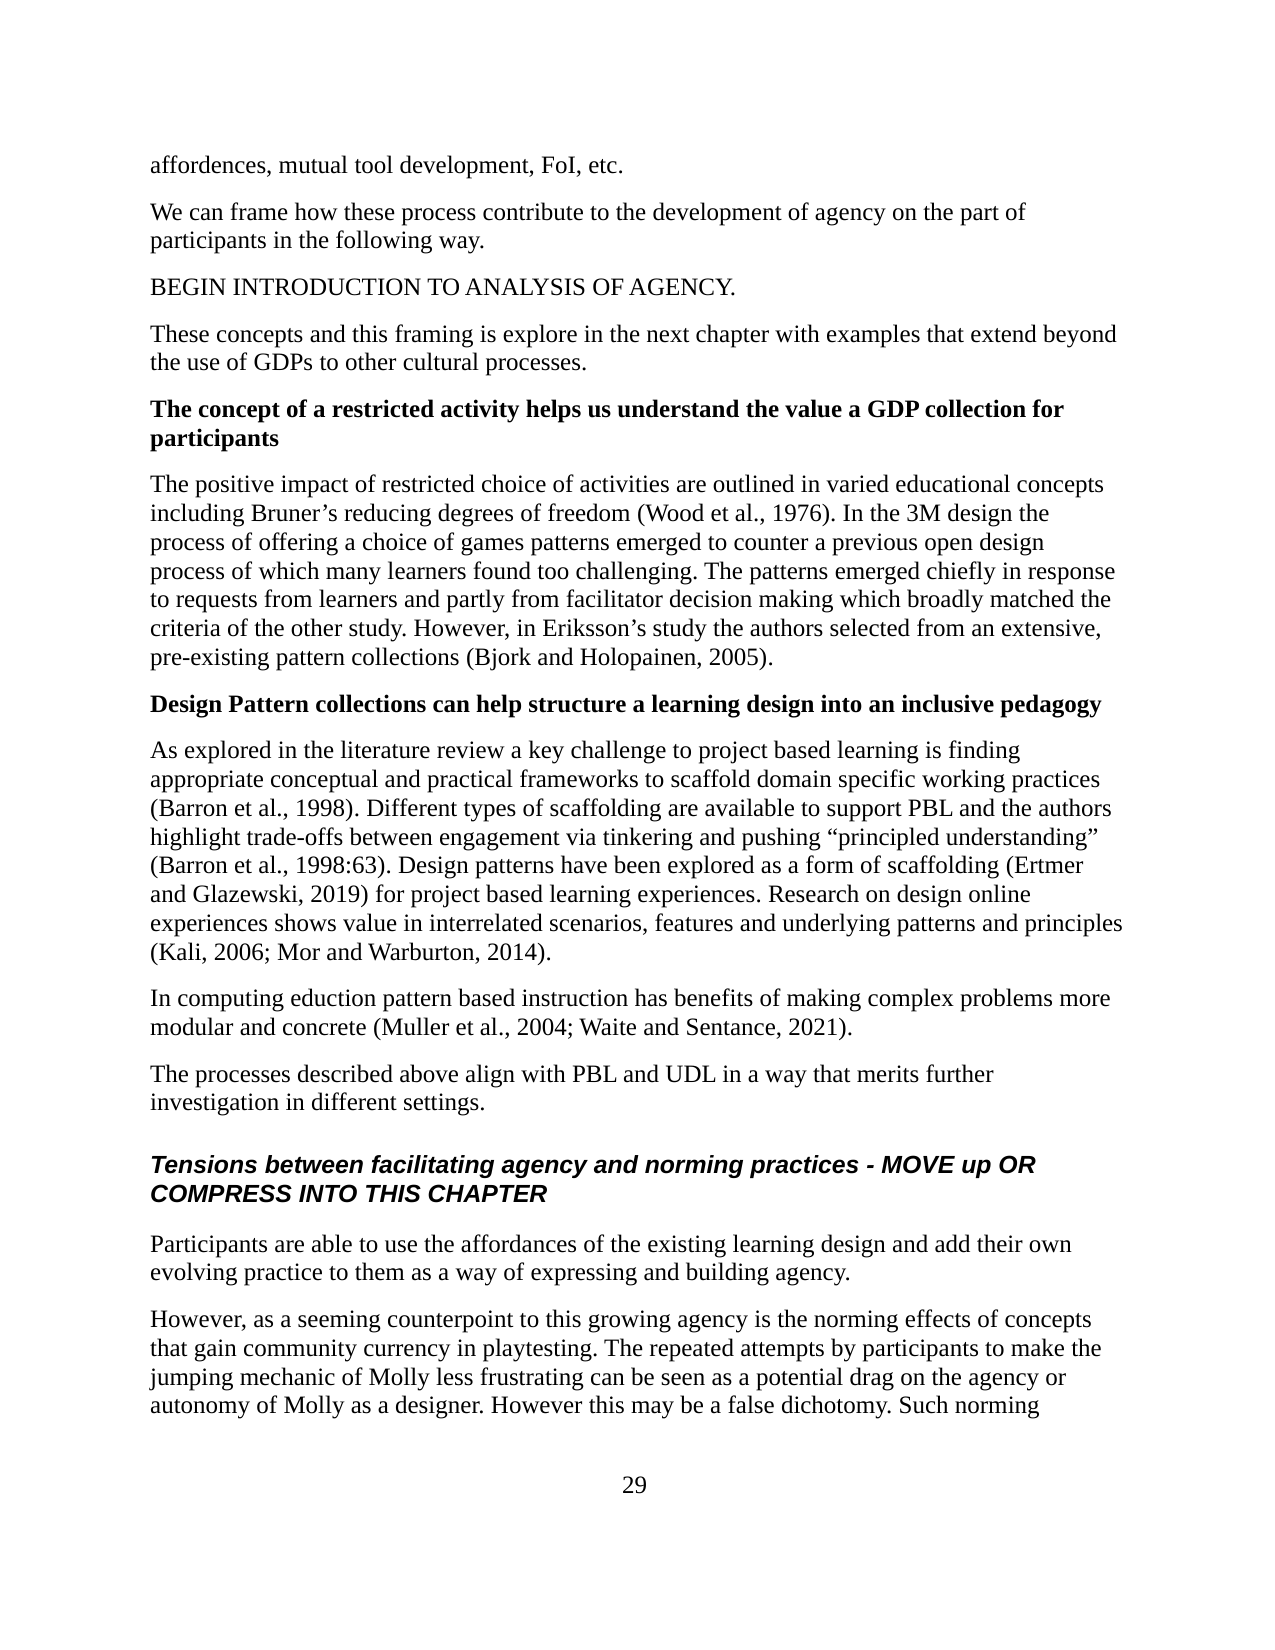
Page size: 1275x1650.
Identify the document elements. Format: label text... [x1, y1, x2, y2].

text affordences, mutual tool development, FoI, etc. [150, 150, 1125, 179]
text Participants are able to use the affordances of the existing learning design and add their own evolving practice to them as a way of expressing and building agency. [150, 1229, 1125, 1286]
text In computing eduction pattern based instruction has benefits of making complex problems more modular and concrete (Muller et al., 2004; Waite and Sentance, 2021). [150, 983, 1125, 1041]
text However, as a seeming counterpoint to this growing agency is the norming effects of concepts that gain community currency in playtesting. The repeated attempts by participants to make the jumping mechanic of Molly less frustrating can be seen as a potential drag on the agency or autonomy of Molly as a designer. However this may be a false dichotomy. Such norming [150, 1304, 1125, 1419]
text Design Pattern collections can help structure a learning design into an inclusive pedagogy [150, 689, 1125, 717]
text BEGIN INTRODUCTION TO ANALYSIS OF AGENCY. [150, 272, 1125, 301]
text The processes described above align with PBL and UDL in a way that merits further investigation in different settings. [150, 1059, 1125, 1116]
text The positive impact of restricted choice of activities are outlined in varied educational concepts including Bruner’s reducing degrees of freedom (Wood et al., 1976). In the 3M design the process of offering a choice of games patterns emerged to counter a previous open design process of which many learners found too challenging. The patterns emerged chiefly in response to requests from learners and partly from facilitator decision making which broadly matched the criteria of the other study. However, in Eriksson’s study the authors selected from an extensive, pre-existing pattern collections (Bjork and Holopainen, 2005). [150, 469, 1125, 671]
subtitle Tensions between facilitating agency and norming practices - MOVE up OR COMPRESS INTO THIS CHAPTER [150, 1150, 1125, 1207]
text The concept of a restricted activity helps us understand the value a GDP collection for participants [150, 394, 1125, 452]
text As explored in the literature review a key challenge to project based learning is finding appropriate conceptual and practical frameworks to scaffold domain specific working practices (Barron et al., 1998). Different types of scaffolding are available to support PBL and the authors highlight trade-offs between engagement via tinkering and pushing “principled understanding” (Barron et al., 1998:63). Design patterns have been explored as a form of scaffolding (Ertmer and Glazewski, 2019) for project based learning experiences. Research on design online experiences shows value in interrelated scenarios, features and underlying patterns and principles (Kali, 2006; Mor and Warburton, 2014). [150, 735, 1125, 965]
text These concepts and this framing is explore in the next chapter with examples that extend beyond the use of GDPs to other cultural processes. [150, 319, 1125, 376]
text We can frame how these process contribute to the development of agency on the part of participants in the following way. [150, 197, 1125, 254]
